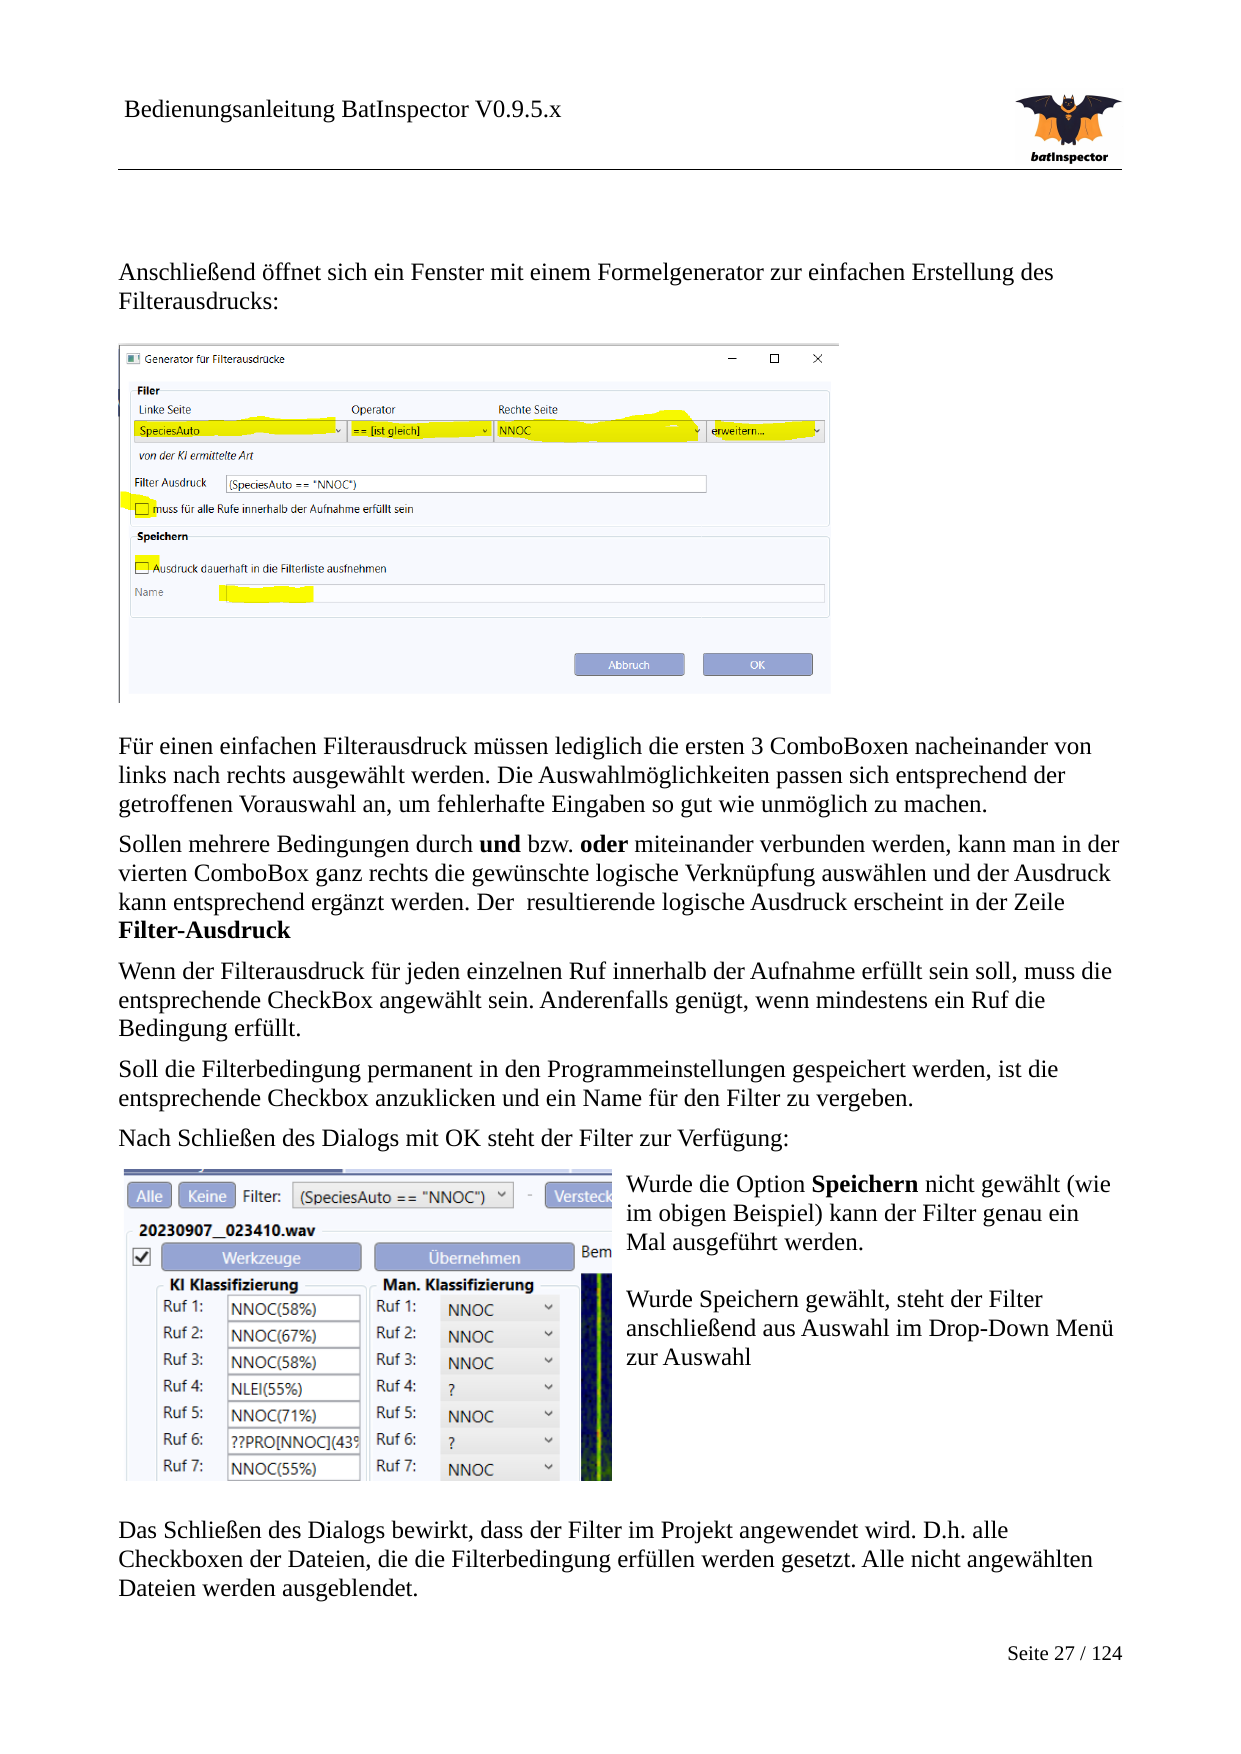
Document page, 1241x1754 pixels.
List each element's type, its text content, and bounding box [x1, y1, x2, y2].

text Für einen einfachen Filterausdruck müssen lediglich die ersten 3 ComboBoxen nacheinander von links nach rechts ausgewählt werden. Die Auswahlmöglichkeiten passen sich entsprechend der getroffenen Vorauswahl an, um fehlerhafte Eingaben so gut wie unmöglich zu machen. [118, 731, 1122, 817]
text Sollen mehrere Bedingungen durch und bzw. oder miteinander verbunden werden, kann man in der vierten ComboBox ganz rechts die gewünschte logische Verknüpfung auswählen und der Ausdruck kann entsprechend ergänzt werden. Der resultierende logische Ausdruck erscheint in der Zeile Filter-Ausdruck [118, 829, 1122, 944]
table_header [118, 1164, 620, 1487]
picture [118, 343, 839, 703]
table_header Wurde die Option Speichern nicht gewählt (wie im obigen Beispiel) kann der Filter genau ein Mal ausgeführt werden. Wurde Speichern gewählt, steht der Filter anschließend aus Auswahl im Drop-Down Menü zur Auswahl [620, 1164, 1122, 1487]
text Wenn der Filterausdruck für jeden einzelnen Ruf innerhalb der Aufnahme erfüllt sein soll, muss die entsprechende CheckBox angewählt sein. Anderenfalls genügt, wenn mindestens ein Ruf die Bedingung erfüllt. [118, 956, 1122, 1042]
picture [123, 1169, 612, 1481]
text Anschließend öffnet sich ein Fenster mit einem Formelgenerator zur einfachen Erstellung des Filterausdrucks: [118, 257, 1122, 314]
text Nach Schließen des Dialogs mit OK steht der Filter zur Verfügung: [118, 1123, 1122, 1152]
text Soll die Filterbedingung permanent in den Programmeinstellungen gespeichert werden, ist die entsprechende Checkbox anzuklicken und ein Name für den Filter zu vergeben. [118, 1054, 1122, 1111]
picture [1015, 88, 1125, 165]
text Das Schließen des Dialogs bewirkt, dass der Filter im Projekt angewendet wird. D.h. alle Checkboxen der Dateien, die die Filterbedingung erfüllen werden gesetzt. Alle nicht angewählten Dateien werden ausgeblendet. [118, 1516, 1122, 1602]
